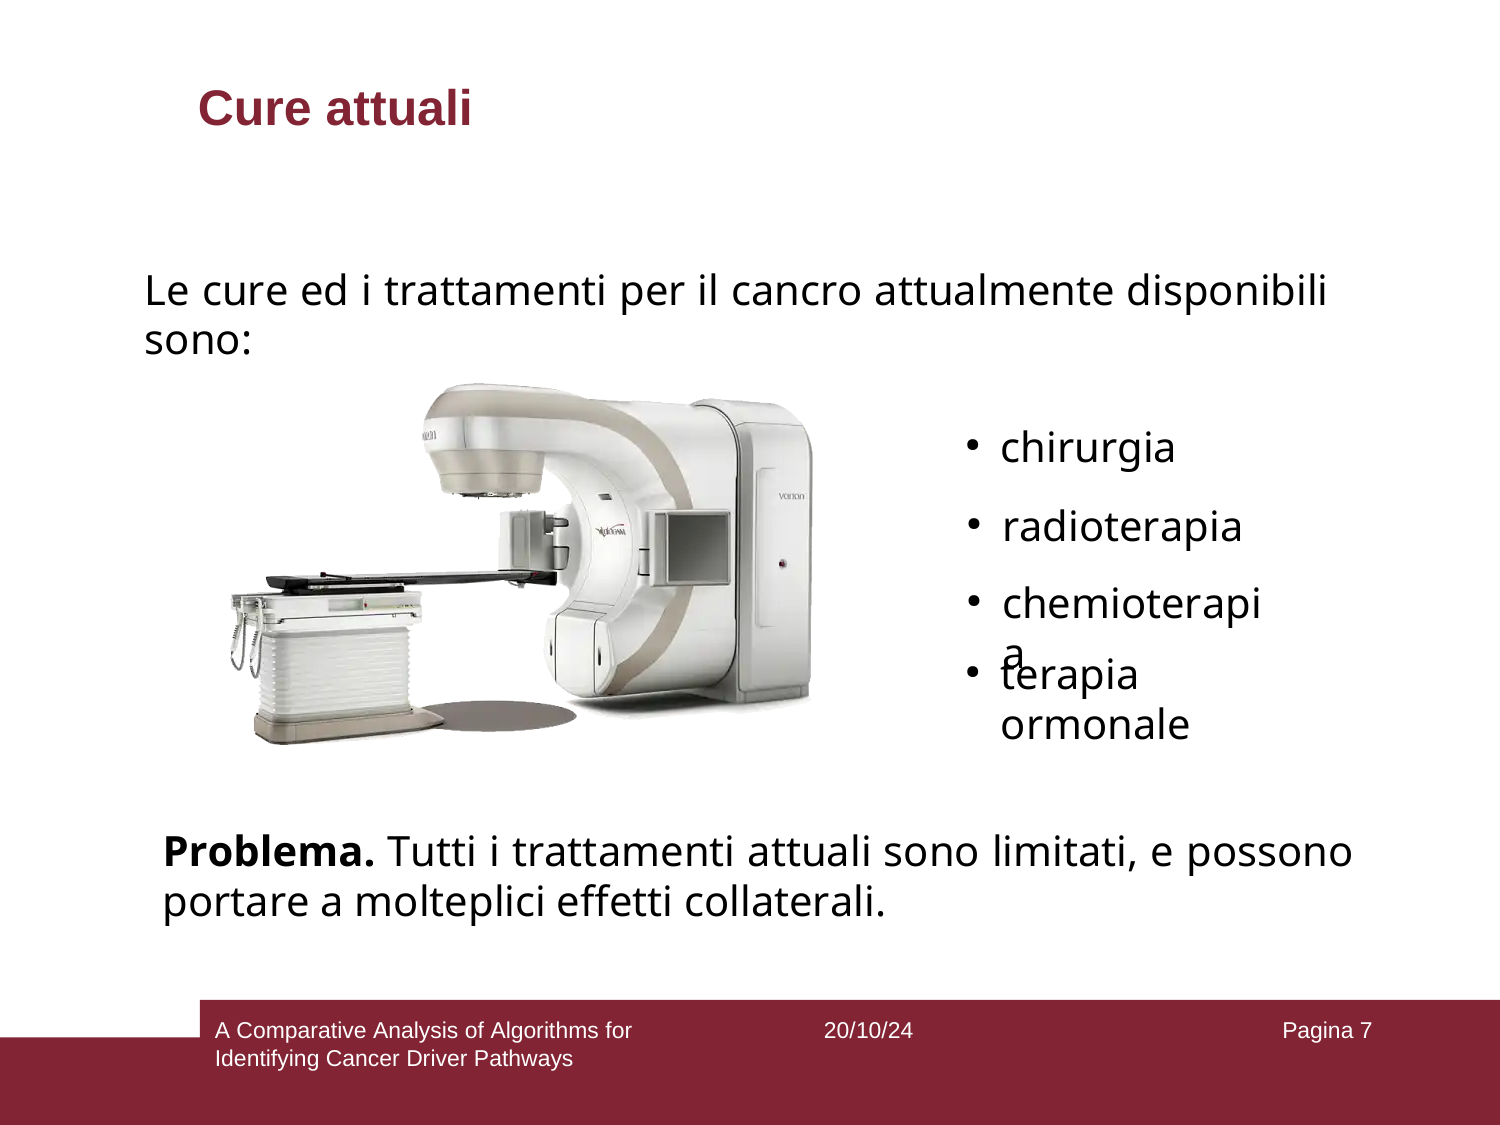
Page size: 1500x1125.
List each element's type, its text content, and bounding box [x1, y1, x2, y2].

picture [164, 371, 881, 785]
text_box Pagina <number> [1074, 1008, 1388, 1084]
title Cure attuali [183, 67, 1400, 150]
text_box chemioterapia [951, 569, 1282, 640]
text_box 20/10/24 [712, 1008, 1026, 1084]
text_box Le cure ed i trattamenti per il cancro attualmente disponibili sono: [129, 255, 1390, 371]
text_box Problema. Tutti i trattamenti attuali sono limitati, e possono portare a molteplici effetti collaterali. [147, 816, 1398, 932]
text_box terapia ormonale [950, 640, 1329, 707]
text_box A Comparative Analysis of Algorithms for Identifying Cancer Driver Pathways [199, 1008, 676, 1084]
text_box chirurgia [950, 413, 1198, 489]
text_box radioterapia [951, 492, 1262, 569]
